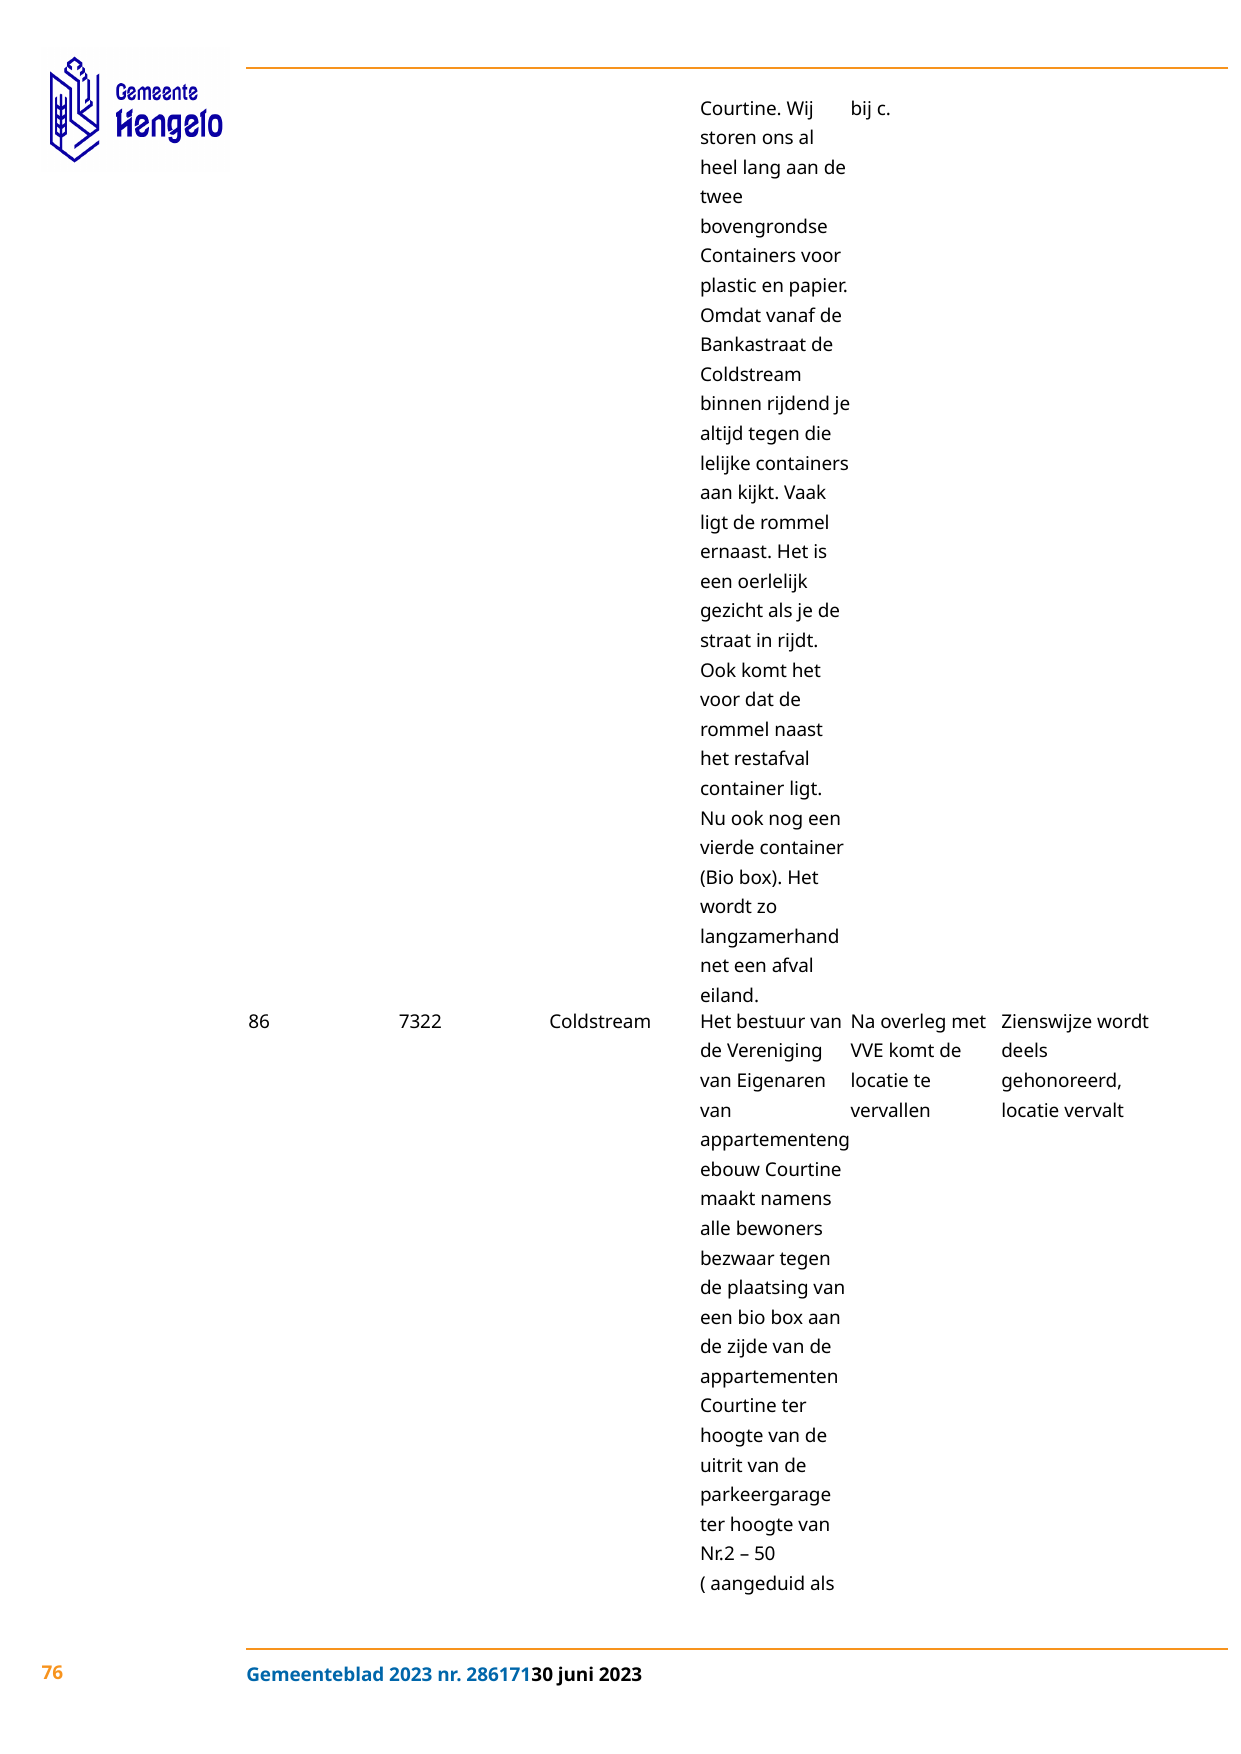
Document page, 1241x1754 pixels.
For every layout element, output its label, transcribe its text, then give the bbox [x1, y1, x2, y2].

table_cell Het bestuur van de Vereniging van Eigenaren van appartementengebouw Courtine maakt namens alle bewoners bezwaar tegen de plaatsing van een bio box aan de zijde van de appartementen Courtine ter hoogte van de uitrit van de parkeergarage ter hoogte van Nr.2 – 50 ( aangeduid als [700, 1008, 850, 1596]
table_cell [248, 95, 398, 1008]
table_cell Zienswijze wordt deels gehonoreerd, locatie vervalt [1001, 1008, 1152, 1596]
table_cell Courtine. Wij storen ons al heel lang aan de twee bovengrondse Containers voor plastic en papier. Omdat vanaf de Bankastraat de Coldstream binnen rijdend je altijd tegen die lelijke containers aan kijkt. Vaak ligt de rommel ernaast. Het is een oerlelijk gezicht als je de straat in rijdt. Ook komt het voor dat de rommel naast het restafval container ligt. Nu ook nog een vierde container (Bio box). Het wordt zo langzamerhand net een afval eiland. [700, 95, 850, 1008]
table_cell Na overleg met VVE komt de locatie te vervallen [850, 1008, 1001, 1596]
table_cell [549, 95, 700, 1008]
table_cell [399, 95, 549, 1008]
table_cell 7322 [399, 1008, 549, 1596]
picture [41, 47, 231, 172]
table_cell [1001, 95, 1152, 1008]
table_cell bij c. [850, 95, 1001, 1008]
table_cell Coldstream [549, 1008, 700, 1596]
table_cell 86 [248, 1008, 398, 1596]
